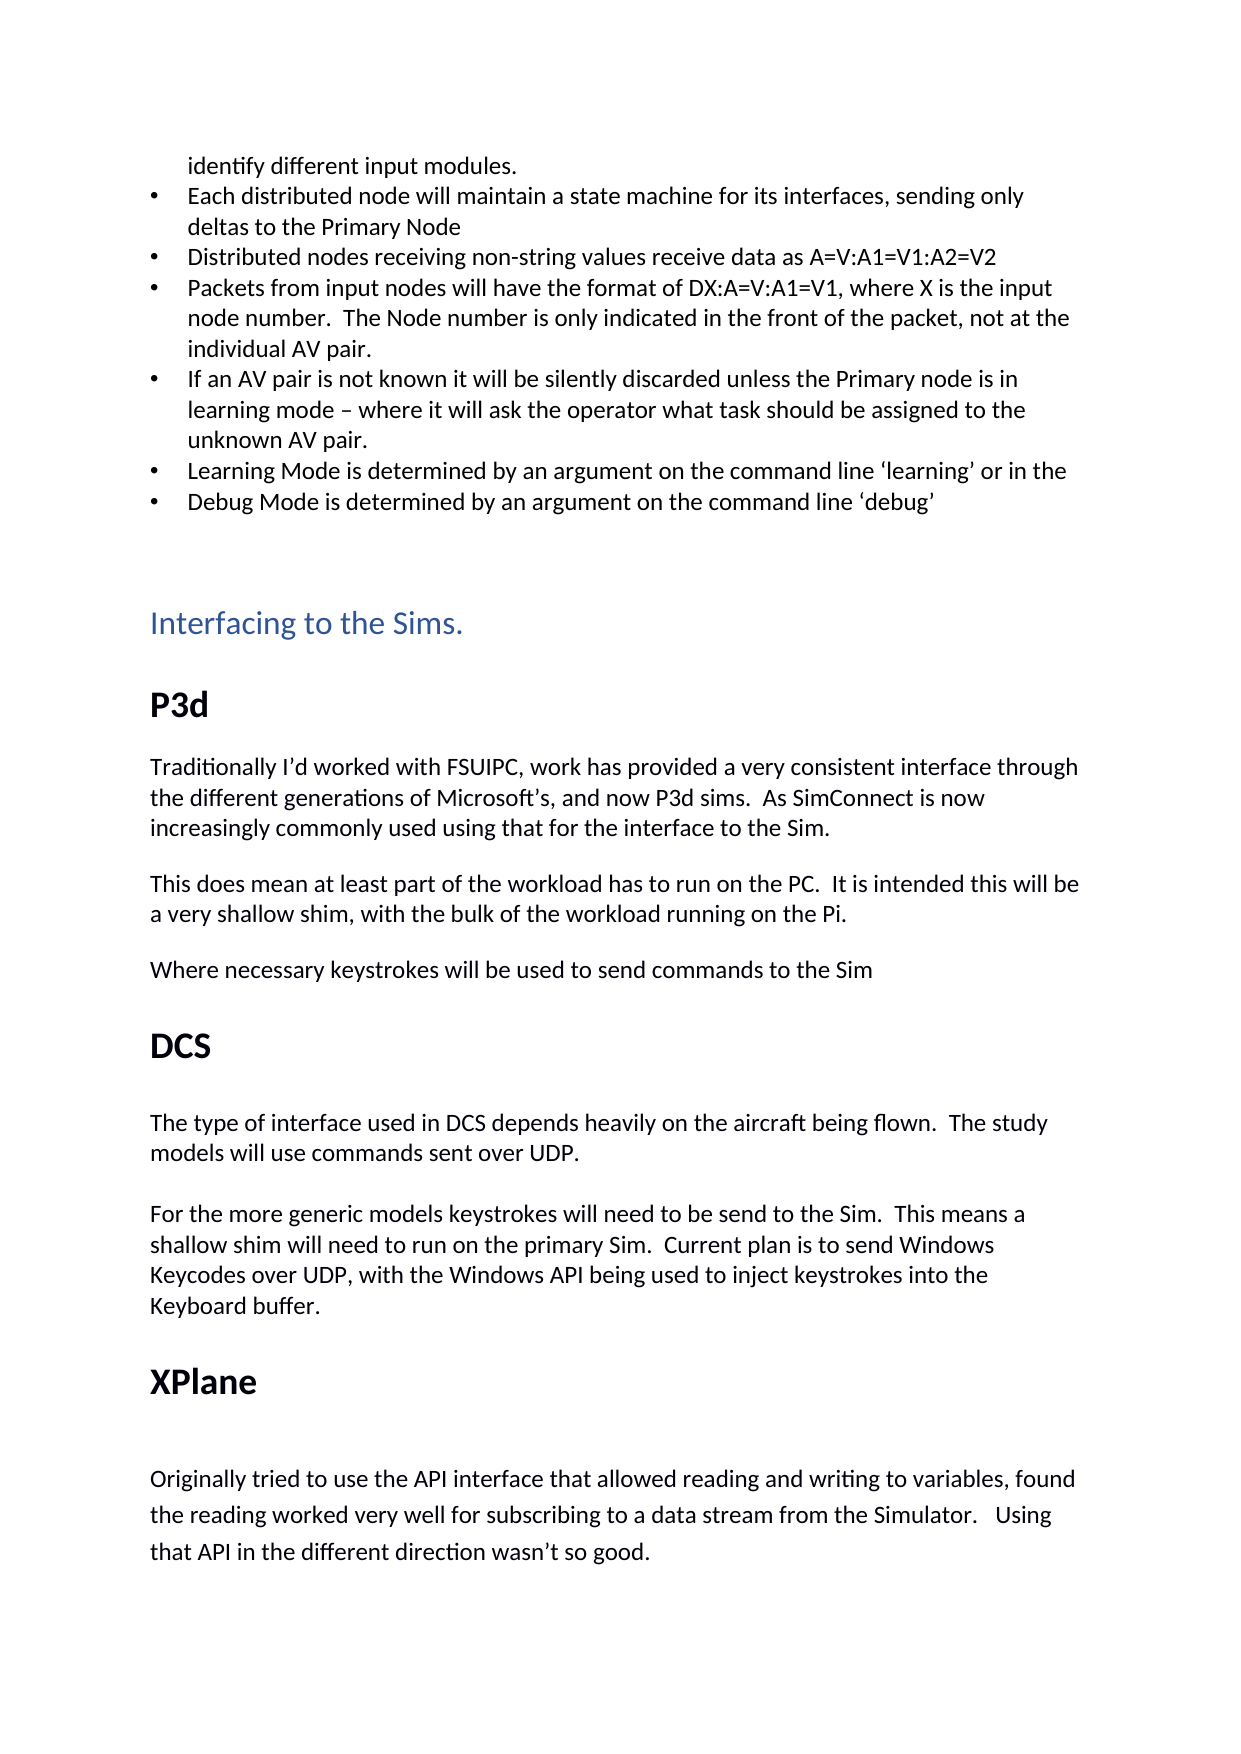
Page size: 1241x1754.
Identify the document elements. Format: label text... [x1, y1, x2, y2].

list identify different input modules. [150, 150, 1090, 181]
list Learning Mode is determined by an argument on the command line ‘learning’ or in the [150, 455, 1090, 486]
text This does mean at least part of the workload has to run on the PC. It is intended this will be a very shallow shim, with the bulk of the workload running on the Pi. [150, 868, 1090, 929]
text For the more generic models keystrokes will need to be send to the Sim. This means a shallow shim will need to run on the primary Sim. Current plan is to send Windows Keycodes over UDP, with the Windows API being used to inject keystrokes into the Keyboard buffer. [150, 1198, 1090, 1320]
list Each distributed node will maintain a state machine for its interfaces, sending only deltas to the Primary Node [150, 181, 1090, 242]
text Where necessary keystrokes will be used to send commands to the Sim [150, 954, 1090, 984]
subtitle Interfacing to the Sims. [150, 602, 1090, 643]
subtitle XPlane [150, 1358, 1090, 1404]
list Distributed nodes receiving non-string values receive data as A=V:A1=V1:A2=V2 [150, 242, 1090, 272]
list Debug Mode is determined by an argument on the command line ‘debug’ [150, 486, 1090, 516]
subtitle DCS [150, 1022, 1090, 1068]
list If an AV pair is not known it will be silently discarded unless the Primary node is in learning mode – where it will ask the operator what task should be assigned to the unknown AV pair. [150, 364, 1090, 455]
subtitle P3d [150, 681, 1090, 726]
text Originally tried to use the API interface that allowed reading and writing to variables, found the reading worked very well for subscribing to a data stream from the Simulator. Using that API in the different direction wasn’t so good. [150, 1463, 1090, 1567]
text The type of interface used in DCS depends heavily on the aircraft being flown. The study models will use commands sent over UDP. [150, 1107, 1090, 1168]
list Packets from input nodes will have the format of DX:A=V:A1=V1, where X is the input node number. The Node number is only indicated in the front of the packet, not at the individual AV pair. [150, 272, 1090, 364]
text Traditionally I’d worked with FSUIPC, work has provided a very consistent interface through the different generations of Microsoft’s, and now P3d sims. As SimConnect is now increasingly commonly used using that for the interface to the Sim. [150, 751, 1090, 843]
